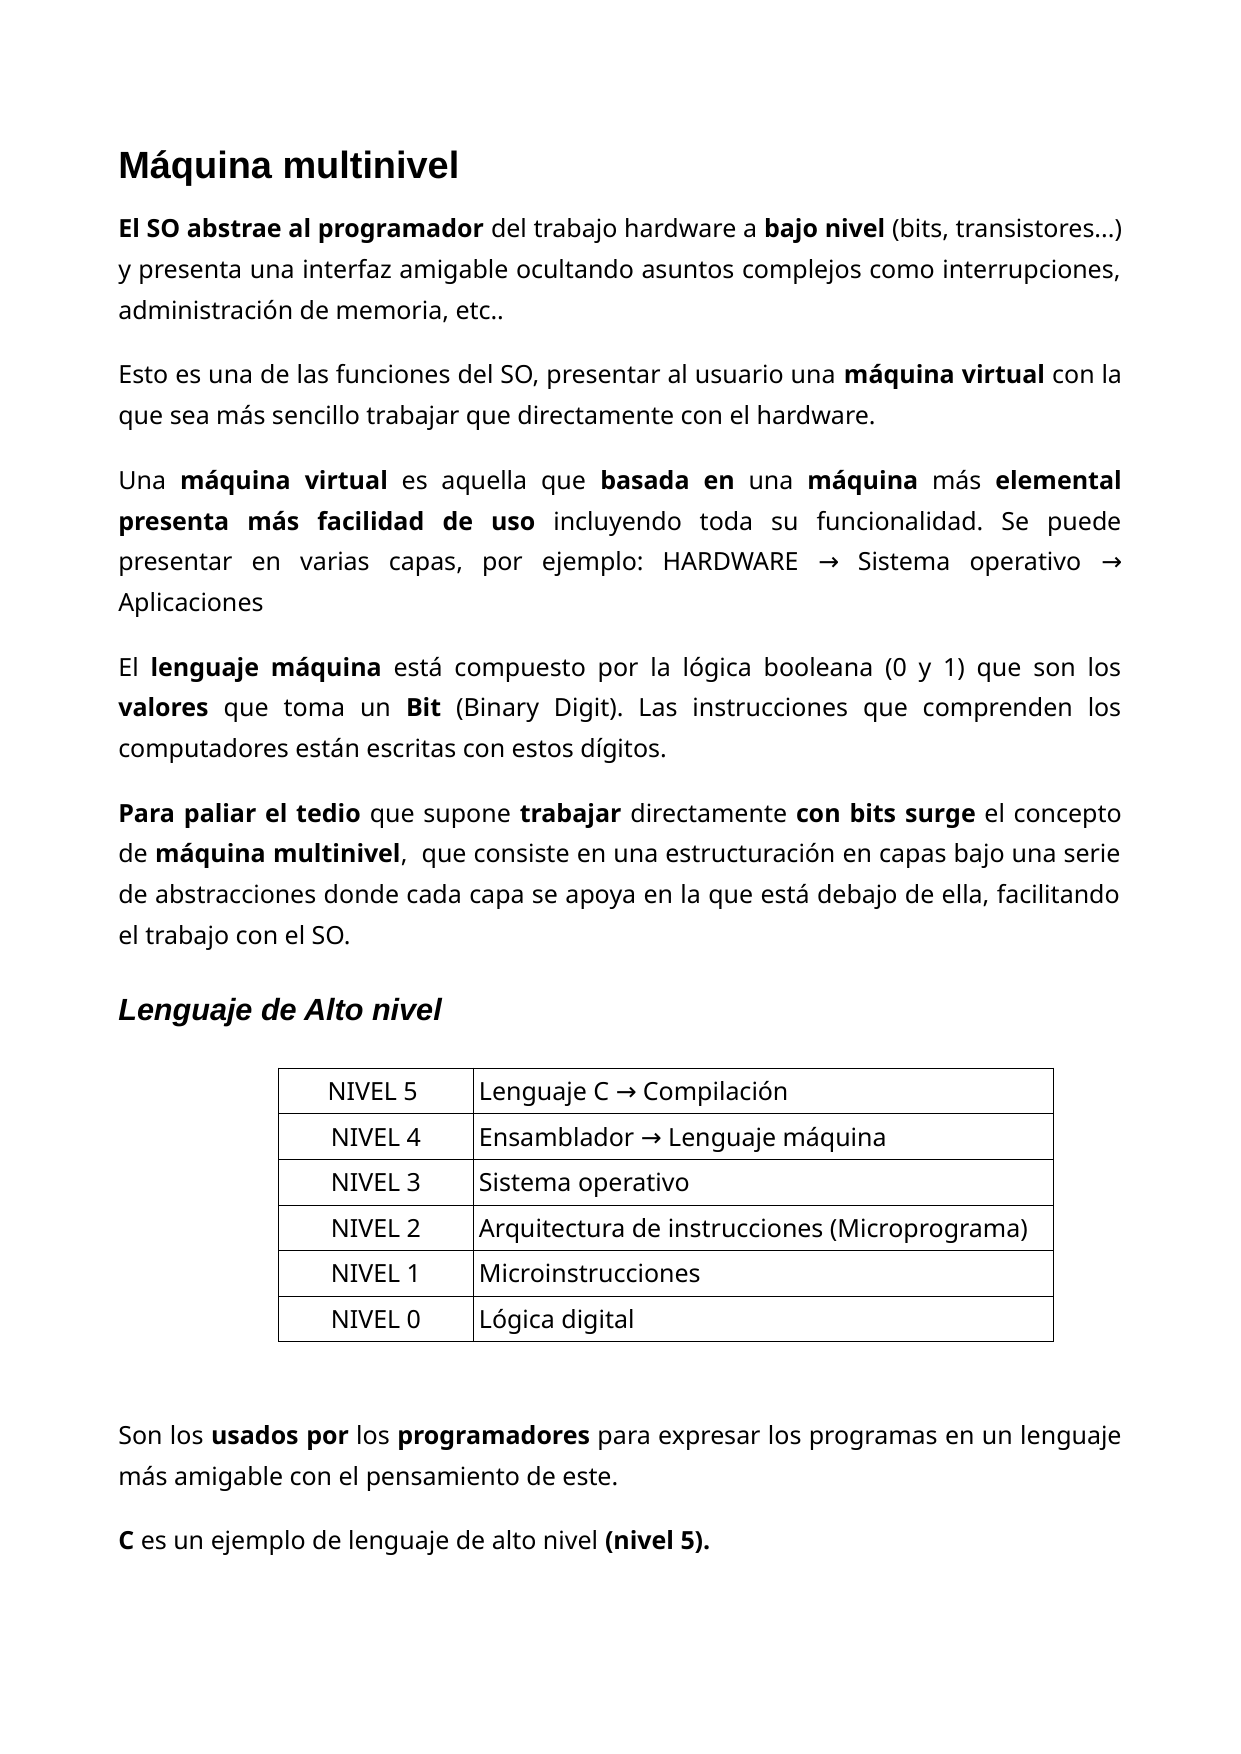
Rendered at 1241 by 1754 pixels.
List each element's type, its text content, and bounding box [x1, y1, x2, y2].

table_header Lenguaje C → Compilación [474, 1069, 1053, 1113]
text Para paliar el tedio que supone trabajar directamente con bits surge el concepto de máquina multinivel, que consiste en una estructuración en capas bajo una serie de abstracciones donde cada capa se apoya en la que está debajo de ella, facilitando el trabajo con el SO. [118, 795, 1122, 952]
table_cell NIVEL 3 [279, 1160, 473, 1204]
text Son los usados por los programadores para expresar los programas en un lenguaje más amigable con el pensamiento de este. [118, 1418, 1122, 1493]
text C es un ejemplo de lenguaje de alto nivel (nivel 5). [118, 1523, 1122, 1557]
table_cell NIVEL 2 [279, 1206, 473, 1250]
subtitle Máquina multinivel [118, 143, 1122, 187]
table_cell NIVEL 1 [279, 1251, 473, 1296]
text El lenguaje máquina está compuesto por la lógica booleana (0 y 1) que son los valores que toma un Bit (Binary Digit). Las instrucciones que comprenden los computadores están escritas con estos dígitos. [118, 649, 1122, 765]
table_cell NIVEL 0 [279, 1297, 473, 1341]
table_cell Microinstrucciones [474, 1251, 1053, 1296]
text Esto es una de las funciones del SO, presentar al usuario una máquina virtual con la que sea más sencillo trabajar que directamente con el hardware. [118, 357, 1122, 432]
table_cell Lógica digital [474, 1297, 1053, 1341]
table_cell Arquitectura de instrucciones (Microprograma) [474, 1206, 1053, 1250]
text El SO abstrae al programador del trabajo hardware a bajo nivel (bits, transistores...) y presenta una interfaz amigable ocultando asuntos complejos como interrupciones, administración de memoria, etc.. [118, 211, 1122, 327]
table_cell NIVEL 4 [279, 1114, 473, 1159]
table_cell Ensamblador → Lenguaje máquina [474, 1114, 1053, 1159]
table_cell Sistema operativo [474, 1160, 1053, 1204]
subtitle Lenguaje de Alto nivel [118, 991, 1122, 1026]
table_header NIVEL 5 [279, 1069, 473, 1113]
text Una máquina virtual es aquella que basada en una máquina más elemental presenta más facilidad de uso incluyendo toda su funcionalidad. Se puede presentar en varias capas, por ejemplo: HARDWARE → Sistema operativo → Aplicaciones [118, 462, 1122, 619]
